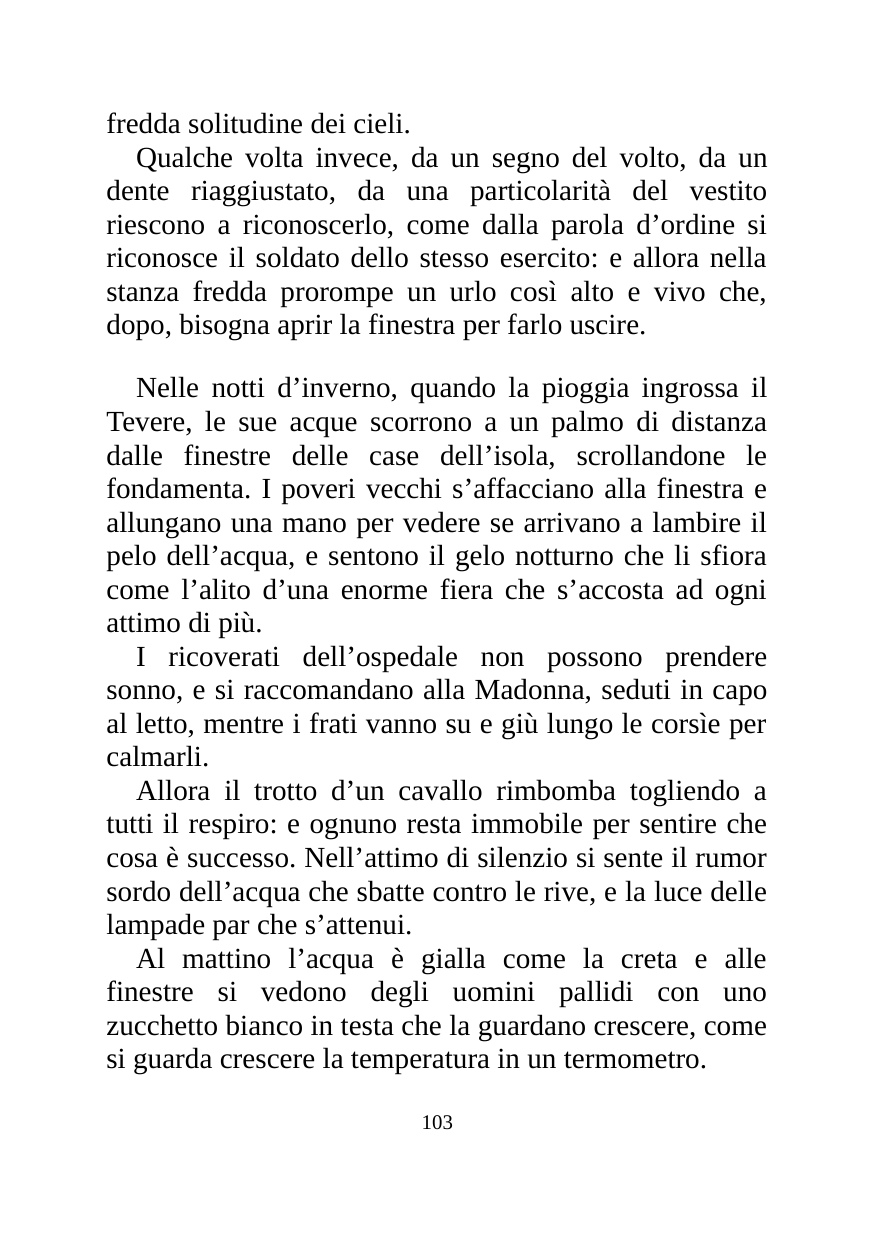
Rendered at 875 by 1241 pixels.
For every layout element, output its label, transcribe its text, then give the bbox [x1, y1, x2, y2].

text Nelle notti d’inverno, quando la pioggia ingrossa il Tevere, le sue acque scorrono a un palmo di distanza dalle finestre delle case dell’isola, scrollandone le fondamenta. I poveri vecchi s’affacciano alla finestra e allungano una mano per vedere se arrivano a lambire il pelo dell’acqua, e sentono il gelo notturno che li sfiora come l’alito d’una enorme fiera che s’accosta ad ogni attimo di più. [106, 371, 768, 639]
text I ricoverati dell’ospedale non possono prendere sonno, e si raccomandano alla Madonna, seduti in capo al letto, mentre i frati vanno su e giù lungo le corsìe per calmarli. [106, 639, 768, 773]
text Qualche volta invece, da un segno del volto, da un dente riaggiustato, da una particolarità del vestito riescono a riconoscerlo, come dalla parola d’ordine si riconosce il soldato dello stesso esercito: e allora nella stanza fredda prorompe un urlo così alto e vivo che, dopo, bisogna aprir la finestra per farlo uscire. [106, 140, 768, 341]
text Al mattino l’acqua è gialla come la creta e alle finestre si vedono degli uomini pallidi con uno zucchetto bianco in testa che la guardano crescere, come si guarda crescere la temperatura in un termometro. [106, 941, 768, 1075]
text fredda solitudine dei cieli. [106, 106, 768, 140]
text Allora il trotto d’un cavallo rimbomba togliendo a tutti il respiro: e ognuno resta immobile per sentire che cosa è successo. Nell’attimo di silenzio si sente il rumor sordo dell’acqua che sbatte contro le rive, e la luce delle lampade par che s’attenui. [106, 773, 768, 941]
